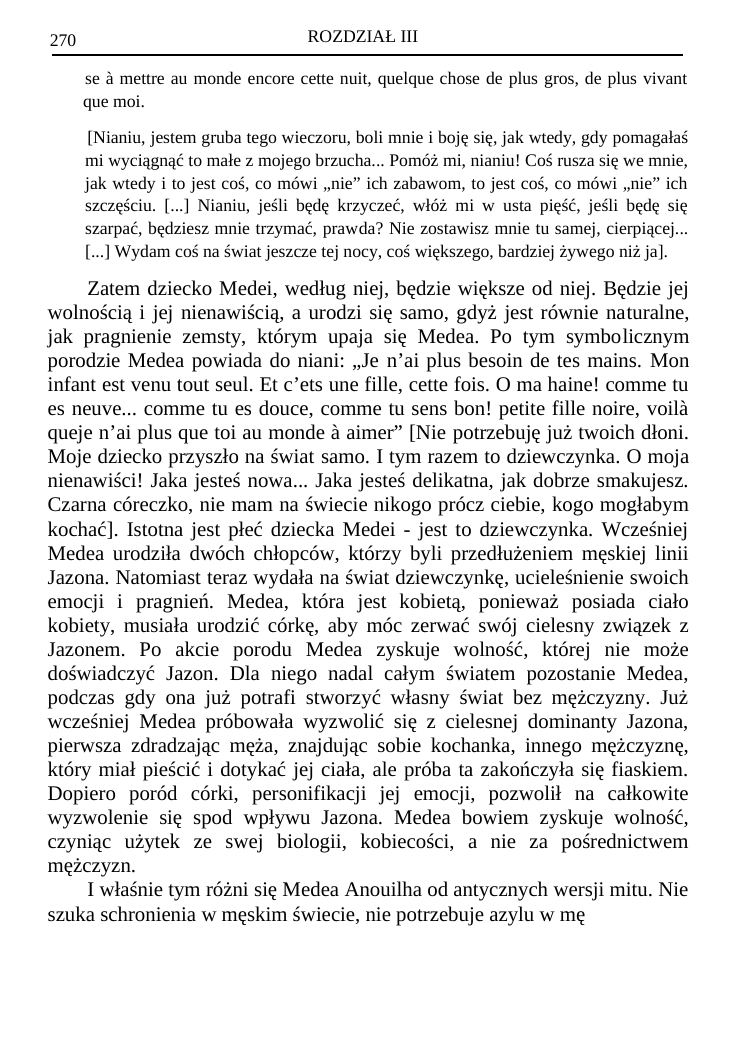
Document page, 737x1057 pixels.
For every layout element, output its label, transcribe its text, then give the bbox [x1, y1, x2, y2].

text Zatem dziecko Medei, według niej, będzie większe od niej. Będzie jej wolnością i jej nienawiścią, a urodzi się samo, gdyż jest równie na­turalne, jak pragnienie zemsty, którym upaja się Medea. Po tym symbo­licznym porodzie Medea powiada do niani: „Je n’ai plus besoin de tes mains. Mon infant est venu tout seul. Et c’ets une fille, cette fois. O ma haine! comme tu es neuve... comme tu es douce, comme tu sens bon! petite fille noire, voilà queje n’ai plus que toi au monde à aimer” [Nie potrzebuję już twoich dłoni. Moje dziecko przyszło na świat samo. I tym razem to dziewczynka. O moja nienawiści! Jaka jesteś nowa... Jaka jesteś delikatna, jak dobrze smakujesz. Czarna córeczko, nie mam na świecie nikogo prócz ciebie, kogo mogłabym kochać]. Istotna jest płeć dziecka Medei - jest to dziewczynka. Wcześniej Medea urodziła dwóch chłopców, którzy byli przedłużeniem męskiej linii Jazona. Natomiast teraz wydała na świat dziewczynkę, ucieleśnienie swoich emocji i pra­gnień. Medea, która jest kobietą, ponieważ posiada ciało kobiety, mu­siała urodzić córkę, aby móc zerwać swój cielesny związek z Jazonem. Po akcie porodu Medea zyskuje wolność, której nie może doświadczyć Jazon. Dla niego nadal całym światem pozostanie Medea, podczas gdy ona już potrafi stworzyć własny świat bez mężczyzny. Już wcześniej Medea próbowała wyzwolić się z cielesnej dominanty Jazona, pierwsza zdradzając męża, znajdując sobie kochanka, innego mężczyznę, który miał pieścić i dotykać jej ciała, ale próba ta zakończyła się fiaskiem. Dopiero poród córki, personifikacji jej emocji, pozwolił na całkowite wyzwolenie się spod wpływu Jazona. Medea bowiem zyskuje wolność, czyniąc użytek ze swej biologii, kobiecości, a nie za pośrednictwem mężczyzn. [47, 276, 689, 877]
text se à mettre au monde encore cette nuit, quelque chose de plus gros, de plus vivant que moi. [83, 68, 689, 112]
text ROZDZIAŁ III [307, 26, 428, 47]
text [Nianiu, jestem gruba tego wieczoru, boli mnie i boję się, jak wtedy, gdy pomagałaś mi wyciągnąć to małe z mojego brzucha... Pomóż mi, nianiu! Coś rusza się we mnie, jak wtedy i to jest coś, co mówi „nie” ich zabawom, to jest coś, co mówi „nie” ich szczęściu. [...] Nianiu, jeśli będę krzyczeć, włóż mi w usta pięść, jeśli będę się szarpać, będziesz mnie trzymać, praw­da? Nie zostawisz mnie tu samej, cierpiącej... [...] Wydam coś na świat jeszcze tej nocy, coś większego, bardziej żywego niż ja]. [85, 127, 689, 261]
text 270 [49, 29, 84, 50]
text I właśnie tym różni się Medea Anouilha od antycznych wersji mitu. Nie szuka schronienia w męskim świecie, nie potrzebuje azylu w mę­ [47, 877, 689, 926]
